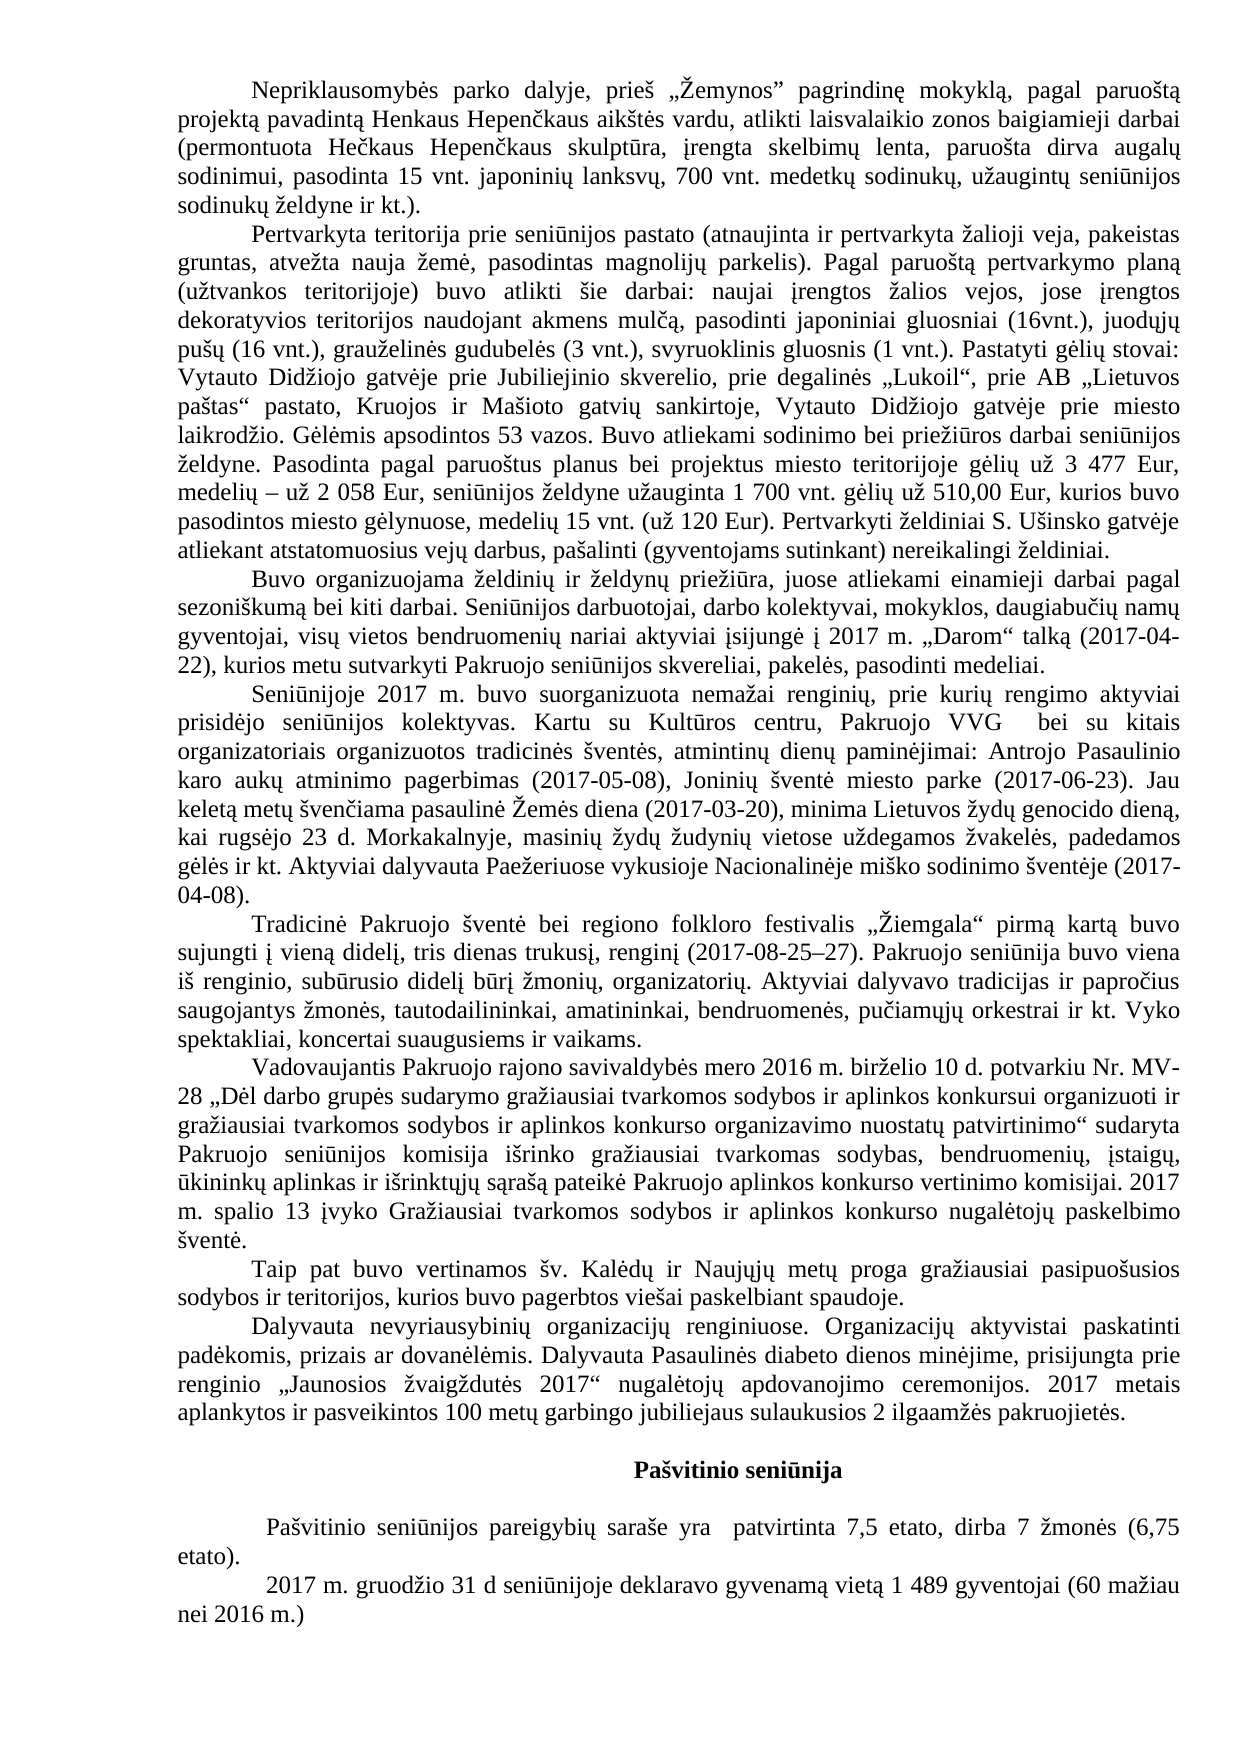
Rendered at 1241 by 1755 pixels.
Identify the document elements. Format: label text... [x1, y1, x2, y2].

text Pertvarkyta teritorija prie seniūnijos pastato (atnaujinta ir pertvarkyta žalioji veja, pakeistas gruntas, atvežta nauja žemė, pasodintas magnolijų parkelis). Pagal paruoštą pertvarkymo planą (užtvankos teritorijoje) buvo atlikti šie darbai: naujai įrengtos žalios vejos, jose įrengtos dekoratyvios teritorijos naudojant akmens mulčą, pasodinti japoniniai gluosniai (16vnt.), juodųjų pušų (16 vnt.), grauželinės gudubelės (3 vnt.), svyruoklinis gluosnis (1 vnt.). Pastatyti gėlių stovai: Vytauto Didžiojo gatvėje prie Jubiliejinio skverelio, prie degalinės „Lukoil“, prie AB „Lietuvos paštas“ pastato, Kruojos ir Mašioto gatvių sankirtoje, Vytauto Didžiojo gatvėje prie miesto laikrodžio. Gėlėmis apsodintos 53 vazos. Buvo atliekami sodinimo bei priežiūros darbai seniūnijos želdyne. Pasodinta pagal paruoštus planus bei projektus miesto teritorijoje gėlių už 3 477 Eur, medelių – už 2 058 Eur, seniūnijos želdyne užauginta 1 700 vnt. gėlių už 510,00 Eur, kurios buvo pasodintos miesto gėlynuose, medelių 15 vnt. (už 120 Eur). Pertvarkyti želdiniai S. Ušinsko gatvėje atliekant atstatomuosius vejų darbus, pašalinti (gyventojams sutinkant) nereikalingi želdiniai. [177, 219, 1181, 564]
text Vadovaujantis Pakruojo rajono savivaldybės mero 2016 m. birželio 10 d. potvarkiu Nr. MV-28 „Dėl darbo grupės sudarymo gražiausiai tvarkomos sodybos ir aplinkos konkursui organizuoti ir gražiausiai tvarkomos sodybos ir aplinkos konkurso organizavimo nuostatų patvirtinimo“ sudaryta Pakruojo seniūnijos komisija išrinko gražiausiai tvarkomas sodybas, bendruomenių, įstaigų, ūkininkų aplinkas ir išrinktųjų sąrašą pateikė Pakruojo aplinkos konkurso vertinimo komisijai. 2017 m. spalio 13 įvyko Gražiausiai tvarkomos sodybos ir aplinkos konkurso nugalėtojų paskelbimo šventė. [177, 1052, 1181, 1254]
text Seniūnijoje 2017 m. buvo suorganizuota nemažai renginių, prie kurių rengimo aktyviai prisidėjo seniūnijos kolektyvas. Kartu su Kultūros centru, Pakruojo VVG bei su kitais organizatoriais organizuotos tradicinės šventės, atmintinų dienų paminėjimai: Antrojo Pasaulinio karo aukų atminimo pagerbimas (2017-05-08), Joninių šventė miesto parke (2017-06-23). Jau keletą metų švenčiama pasaulinė Žemės diena (2017-03-20), minima Lietuvos žydų genocido dieną, kai rugsėjo 23 d. Morkakalnyje, masinių žydų žudynių vietose uždegamos žvakelės, padedamos gėlės ir kt. Aktyviai dalyvauta Paežeriuose vykusioje Nacionalinėje miško sodinimo šventėje (2017-04-08). [177, 679, 1181, 909]
text 2017 m. gruodžio 31 d seniūnijoje deklaravo gyvenamą vietą 1 489 gyventojai (60 mažiau nei 2016 m.) [177, 1570, 1181, 1627]
text Nepriklausomybės parko dalyje, prieš „Žemynos” pagrindinę mokyklą, pagal paruoštą projektą pavadintą Henkaus Hepenčkaus aikštės vardu, atlikti laisvalaikio zonos baigiamieji darbai (permontuota Hečkaus Hepenčkaus skulptūra, įrengta skelbimų lenta, paruošta dirva augalų sodinimui, pasodinta 15 vnt. japoninių lanksvų, 700 vnt. medetkų sodinukų, užaugintų seniūnijos sodinukų želdyne ir kt.). [177, 75, 1181, 219]
text Buvo organizuojama želdinių ir želdynų priežiūra, juose atliekami einamieji darbai pagal sezoniškumą bei kiti darbai. Seniūnijos darbuotojai, darbo kolektyvai, mokyklos, daugiabučių namų gyventojai, visų vietos bendruomenių nariai aktyviai įsijungė į 2017 m. „Darom“ talką (2017-04-22), kurios metu sutvarkyti Pakruojo seniūnijos skvereliai, pakelės, pasodinti medeliai. [177, 564, 1181, 679]
text Tradicinė Pakruojo šventė bei regiono folkloro festivalis „Žiemgala“ pirmą kartą buvo sujungti į vieną didelį, tris dienas trukusį, renginį (2017-08-25–27). Pakruojo seniūnija buvo viena iš renginio, subūrusio didelį būrį žmonių, organizatorių. Aktyviai dalyvavo tradicijas ir papročius saugojantys žmonės, tautodailininkai, amatininkai, bendruomenės, pučiamųjų orkestrai ir kt. Vyko spektakliai, koncertai suaugusiems ir vaikams. [177, 909, 1181, 1052]
text Pašvitinio seniūnija [295, 1455, 1181, 1484]
text Dalyvauta nevyriausybinių organizacijų renginiuose. Organizacijų aktyvistai paskatinti padėkomis, prizais ar dovanėlėmis. Dalyvauta Pasaulinės diabeto dienos minėjime, prisijungta prie renginio „Jaunosios žvaigždutės 2017“ nugalėtojų apdovanojimo ceremonijos. 2017 metais aplankytos ir pasveikintos 100 metų garbingo jubiliejaus sulaukusios 2 ilgaamžės pakruojietės. [177, 1311, 1181, 1426]
text Pašvitinio seniūnijos pareigybių saraše yra patvirtinta 7,5 etato, dirba 7 žmonės (6,75 etato). [177, 1512, 1181, 1570]
text Taip pat buvo vertinamos šv. Kalėdų ir Naujųjų metų proga gražiausiai pasipuošusios sodybos ir teritorijos, kurios buvo pagerbtos viešai paskelbiant spaudoje. [177, 1254, 1181, 1311]
